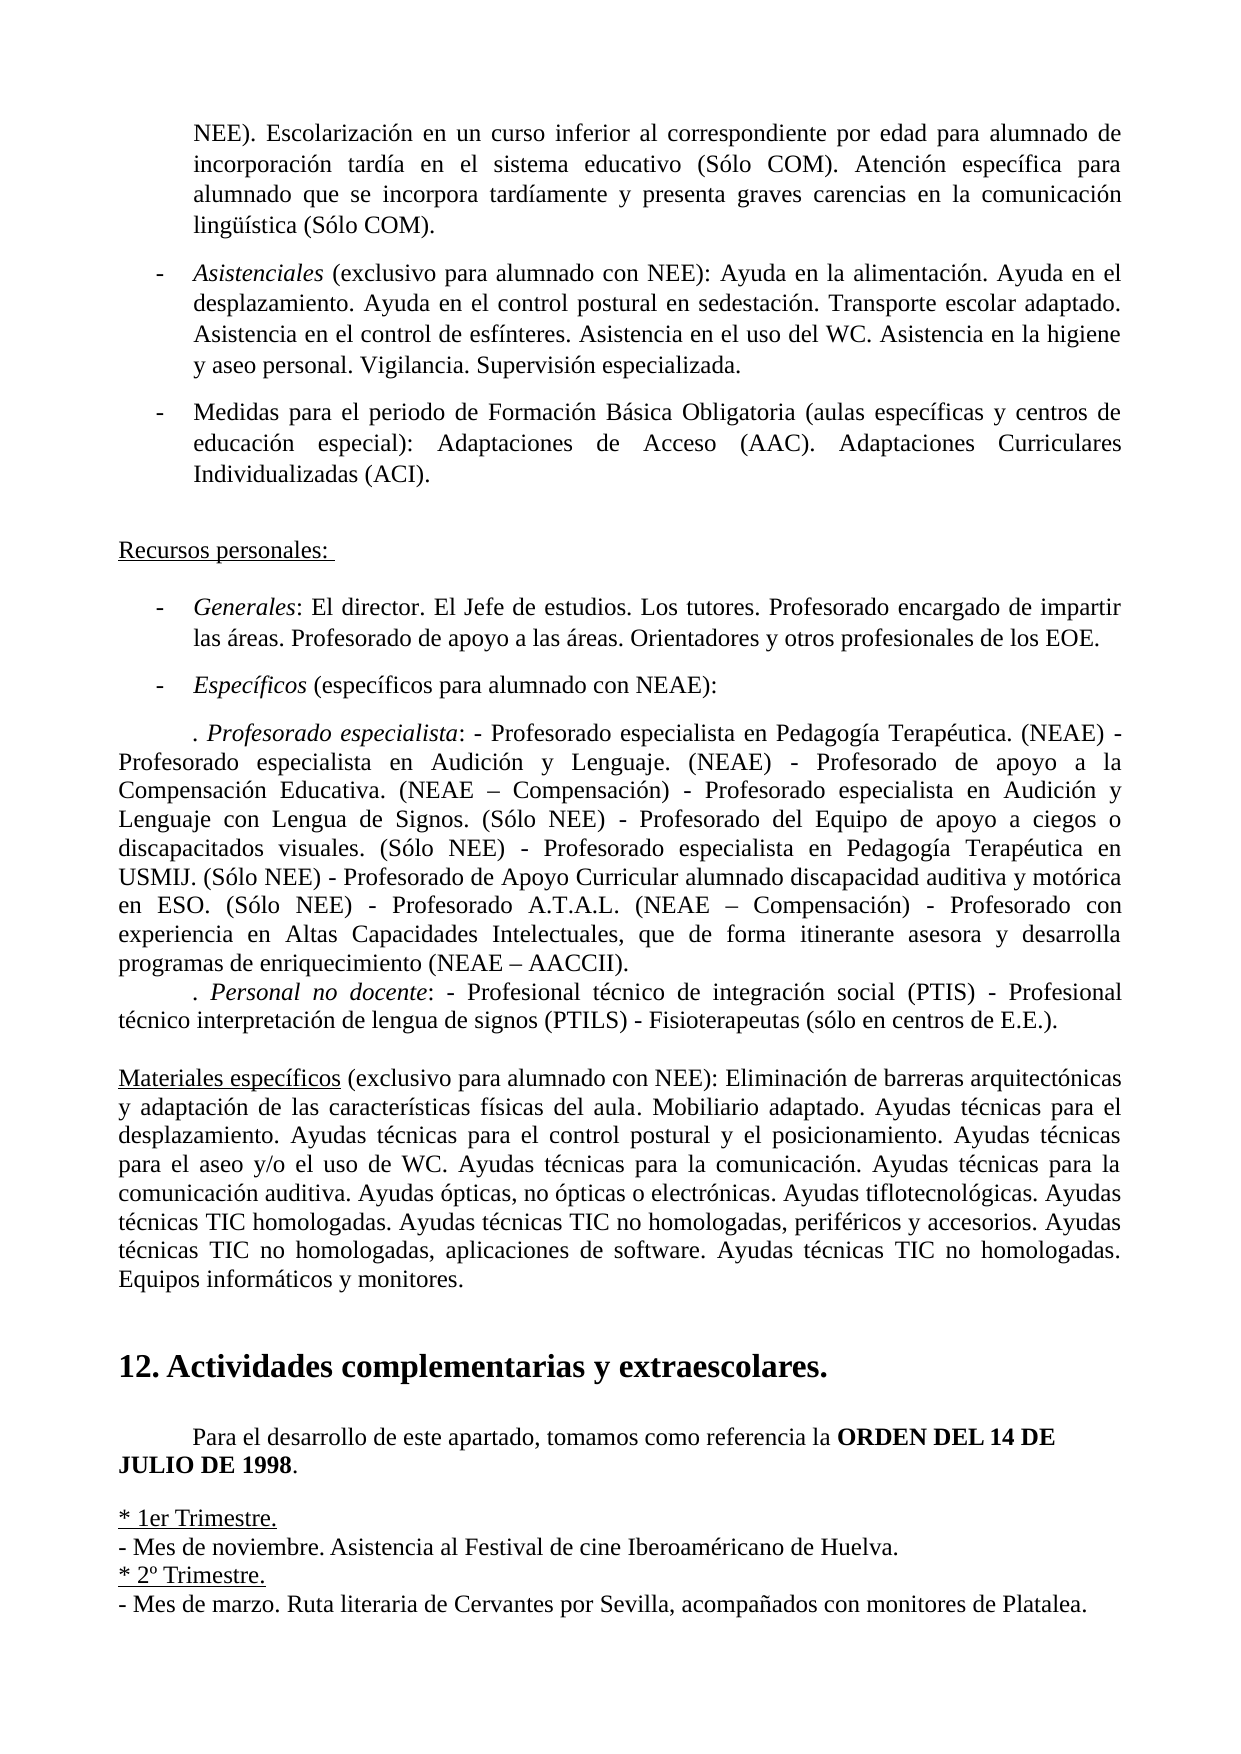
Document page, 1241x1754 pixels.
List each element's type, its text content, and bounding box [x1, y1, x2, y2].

subtitle 12. Actividades complementarias y extraescolares. [118, 1347, 1122, 1385]
text Recursos personales: [118, 535, 1122, 564]
text * 2º Trimestre. [118, 1561, 1122, 1589]
text Materiales específicos (exclusivo para alumnado con NEE): Eliminación de barreras arquitectónicas y adaptación de las características físicas del aula. Mobiliario adaptado. Ayudas técnicas para el desplazamiento. Ayudas técnicas para el control postural y el posicionamiento. Ayudas técnicas para el aseo y/o el uso de WC. Ayudas técnicas para la comunicación. Ayudas técnicas para la comunicación auditiva. Ayudas ópticas, no ópticas o electrónicas. Ayudas tiflotecnológicas. Ayudas técnicas TIC homologadas. Ayudas técnicas TIC no homologadas, periféricos y accesorios. Ayudas técnicas TIC no homologadas, aplicaciones de software. Ayudas técnicas TIC no homologadas. Equipos informáticos y monitores. [118, 1063, 1122, 1293]
text . Profesorado especialista: - Profesorado especialista en Pedagogía Terapéutica. (NEAE) - Profesorado especialista en Audición y Lenguaje. (NEAE) - Profesorado de apoyo a la Compensación Educativa. (NEAE – Compensación) - Profesorado especialista en Audición y Lenguaje con Lengua de Signos. (Sólo NEE) - Profesorado del Equipo de apoyo a ciegos o discapacitados visuales. (Sólo NEE) - Profesorado especialista en Pedagogía Terapéutica en USMIJ. (Sólo NEE) - Profesorado de Apoyo Curricular alumnado discapacidad auditiva y motórica en ESO. (Sólo NEE) - Profesorado A.T.A.L. (NEAE – Compensación) - Profesorado con experiencia en Altas Capacidades Intelectuales, que de forma itinerante asesora y desarrolla programas de enriquecimiento (NEAE – AACCII). [118, 718, 1122, 977]
list Específicos (específicos para alumnado con NEAE): [156, 671, 1122, 699]
text * 1er Trimestre. [118, 1503, 1122, 1532]
list Medidas para el periodo de Formación Básica Obligatoria (aulas específicas y centros de educación especial): Adaptaciones de Acceso (AAC). Adaptaciones Curriculares Individualizadas (ACI). [156, 397, 1122, 487]
text . Personal no docente: - Profesional técnico de integración social (PTIS) - Profesional técnico interpretación de lengua de signos (PTILS) - Fisioterapeutas (sólo en centros de E.E.). [118, 977, 1122, 1034]
list Asistenciales (exclusivo para alumnado con NEE): Ayuda en la alimentación. Ayuda en el desplazamiento. Ayuda en el control postural en sedestación. Transporte escolar adaptado. Asistencia en el control de esfínteres. Asistencia en el uso del WC. Asistencia en la higiene y aseo personal. Vigilancia. Supervisión especializada. [156, 258, 1122, 379]
text Para el desarrollo de este apartado, tomamos como referencia la ORDEN DEL 14 DE JULIO DE 1998. [118, 1422, 1122, 1479]
list Generales: El director. El Jefe de estudios. Los tutores. Profesorado encargado de impartir las áreas. Profesorado de apoyo a las áreas. Orientadores y otros profesionales de los EOE. [156, 592, 1122, 652]
list NEE). Escolarización en un curso inferior al correspondiente por edad para alumnado de incorporación tardía en el sistema educativo (Sólo COM). Atención específica para alumnado que se incorpora tardíamente y presenta graves carencias en la comunicación lingüística (Sólo COM). [156, 118, 1122, 239]
text - Mes de marzo. Ruta literaria de Cervantes por Sevilla, acompañados con monitores de Platalea. [118, 1589, 1122, 1618]
text - Mes de noviembre. Asistencia al Festival de cine Iberoaméricano de Huelva. [118, 1532, 1122, 1561]
